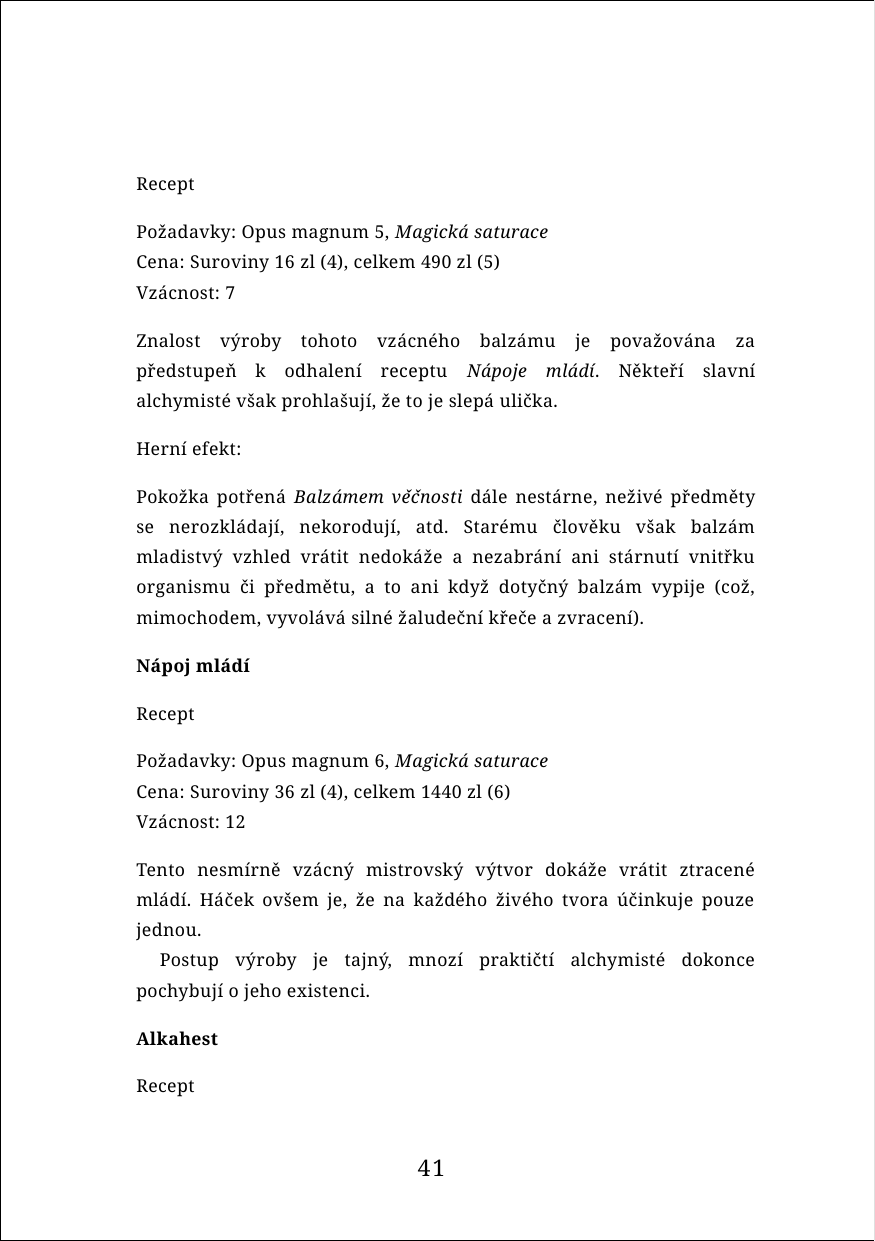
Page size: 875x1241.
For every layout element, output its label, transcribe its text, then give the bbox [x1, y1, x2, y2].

text Recept [136, 701, 756, 725]
text Pokožka potřená Balzámem věčnosti dále nestárne, neživé předměty se nerozkládají, nekorodují, atd. Starému člověku však balzám mladistvý vzhled vrátit nedokáže a nezabrání ani stárnutí vnitřku organismu či předmětu, a to ani když dotyčný balzám vypije (což, mimochodem, vyvolává silné žaludeční křeče a zvracení). [136, 484, 756, 629]
text Herní efekt: [136, 436, 756, 461]
text Recept [136, 1074, 756, 1098]
text Znalost výroby tohoto vzácného balzámu je považována za předstupeň k odhalení receptu Nápoje mládí. Někteří slavní alchymisté však prohlašují, že to je slepá ulička. [136, 328, 756, 413]
text Nápoj mládí [136, 653, 756, 677]
text Recept [136, 172, 756, 196]
text Tento nesmírně vzácný mistrovský výtvor dokáže vrátit ztracené mládí. Háček ovšem je, že na každého živého tvora účinkuje pouze jednou. Postup výroby je tajný, mnozí praktičtí alchymisté dokonce pochybují o jeho existenci. [136, 857, 756, 1002]
text Požadavky: Opus magnum 5, Magická saturace Cena: Suroviny 16 zl (4), celkem 490 zl (5) Vzácnost: 7 [136, 220, 756, 304]
text Alkahest [136, 1026, 756, 1050]
text Požadavky: Opus magnum 6, Magická saturace Cena: Suroviny 36 zl (4), celkem 1440 zl (6) Vzácnost: 12 [136, 749, 756, 833]
